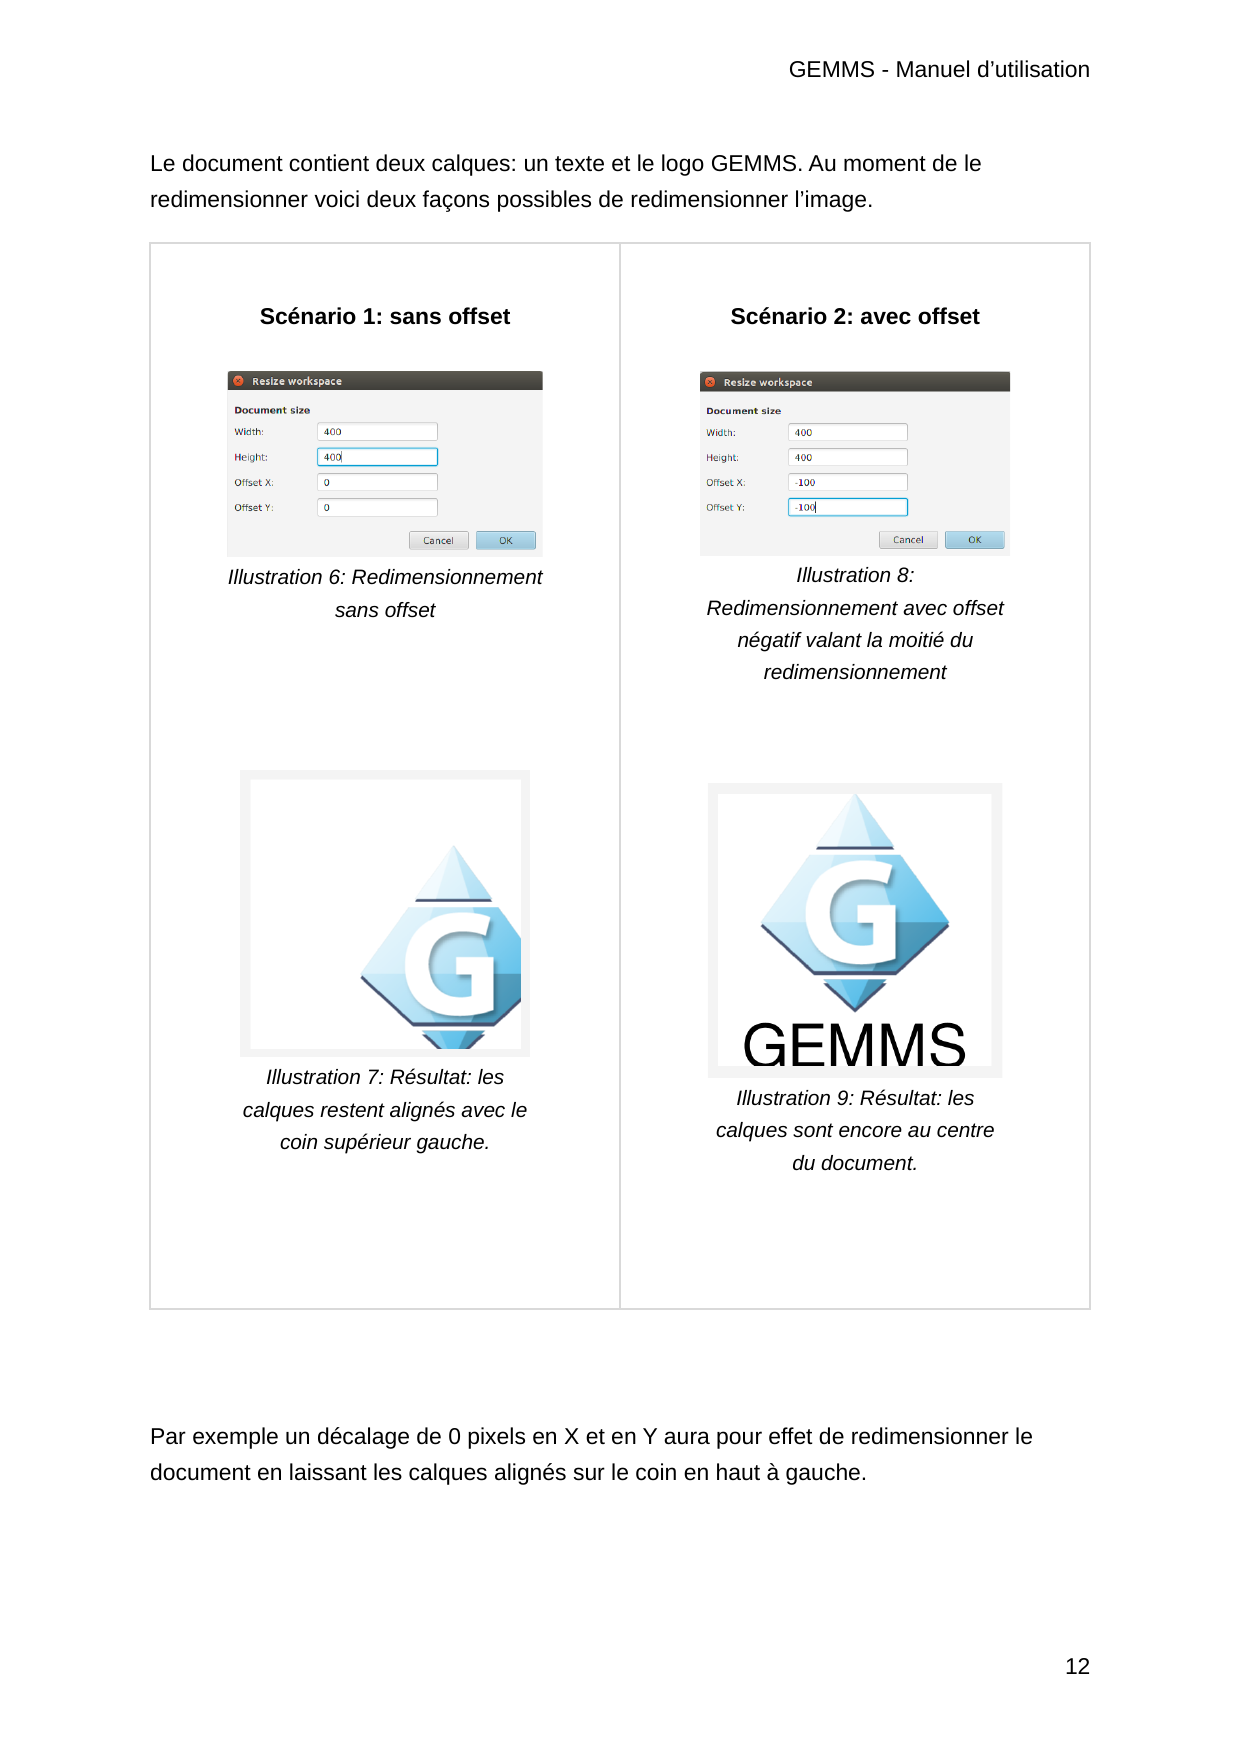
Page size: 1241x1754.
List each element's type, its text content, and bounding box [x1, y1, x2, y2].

picture [227, 371, 543, 557]
picture [240, 770, 530, 1057]
picture [700, 371, 1011, 556]
table_header Scénario 1: sans offset [151, 244, 619, 1308]
text Par exemple un décalage de 0 pixels en X et en Y aura pour effet de redimensionner le document en laissant les calques alignés sur le coin en haut à gauche. [150, 1423, 1090, 1485]
table_header Scénario 2: avec offset [621, 244, 1089, 1308]
picture [707, 783, 1003, 1078]
text Le document contient deux calques: un texte et le logo GEMMS. Au moment de le redimensionner voici deux façons possibles de redimensionner l’image. [150, 150, 1090, 212]
